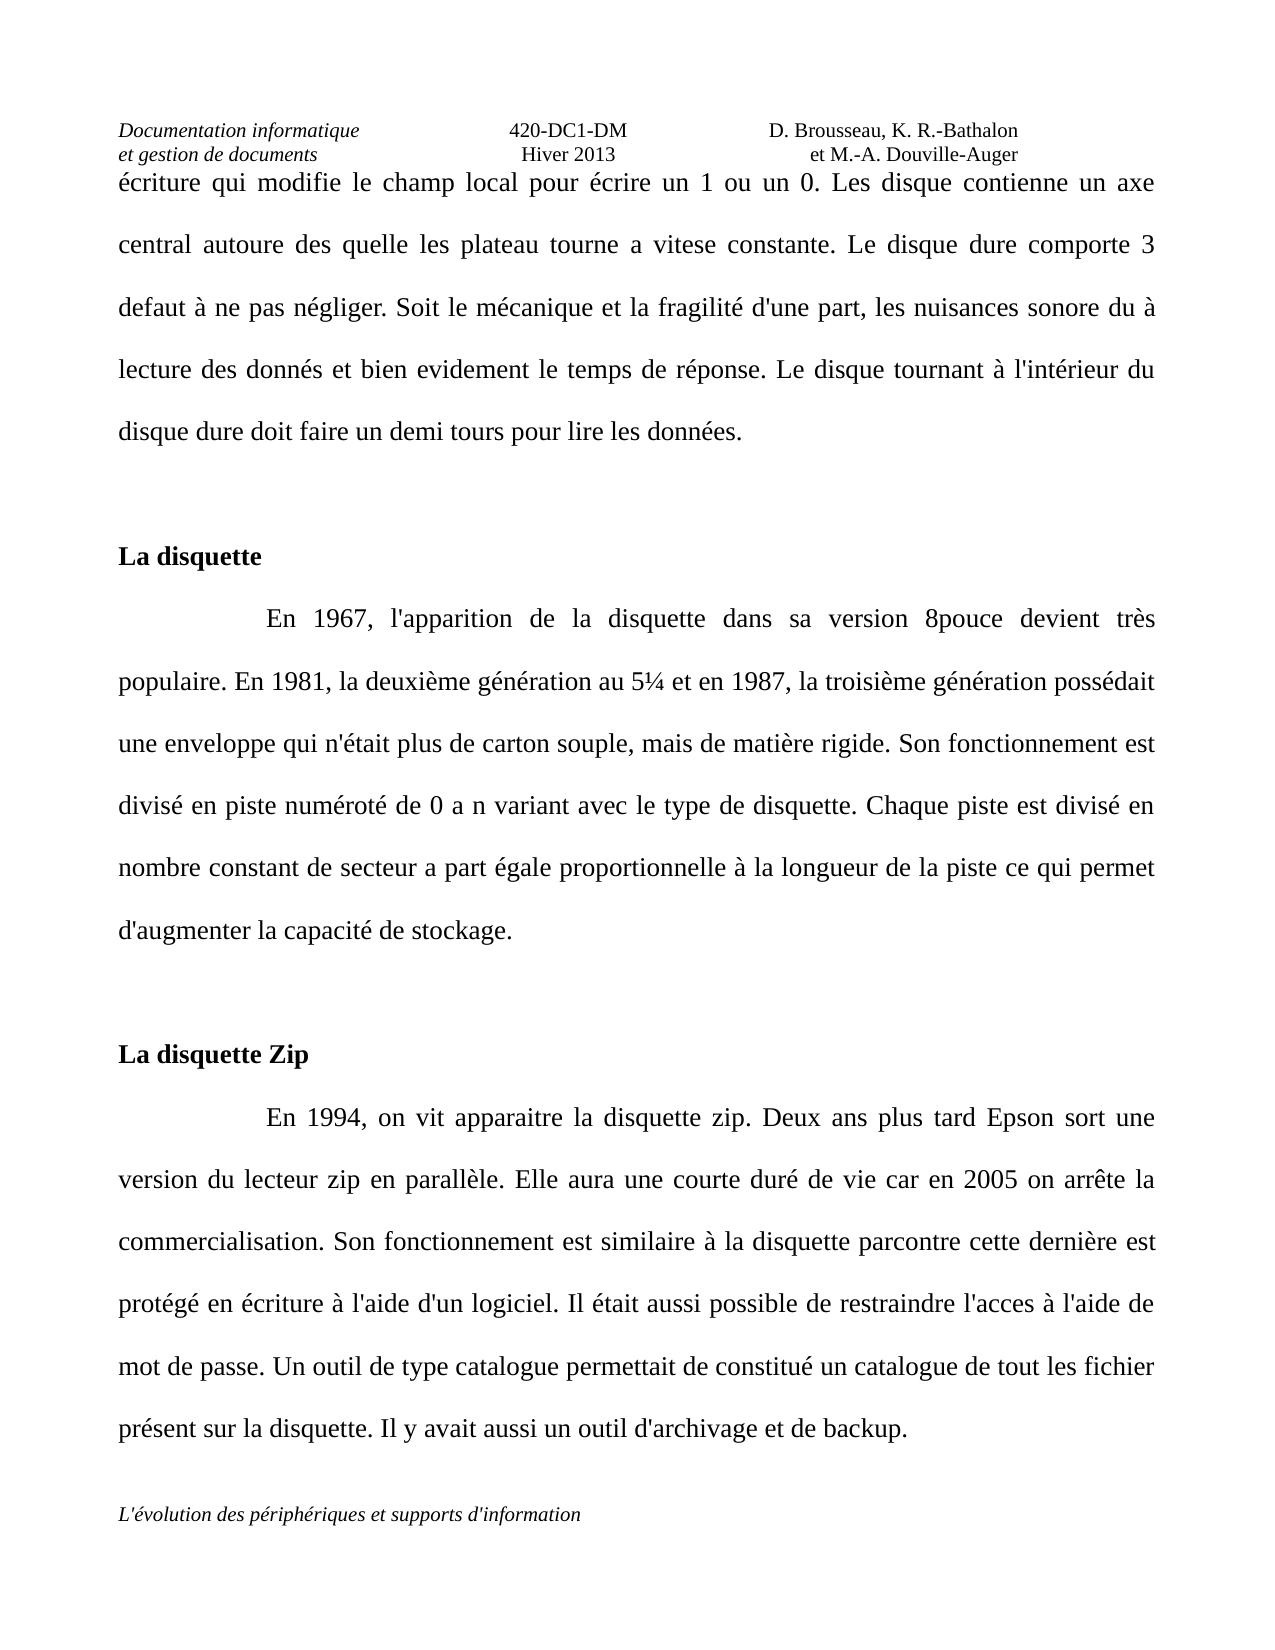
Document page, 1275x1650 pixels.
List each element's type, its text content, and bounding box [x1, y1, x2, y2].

text En 1967, l'apparition de la disquette dans sa version 8pouce devient très populaire. En 1981, la deuxième génération au 5¼ et en 1987, la troisième génération possédait une enveloppe qui n'était plus de carton souple, mais de matière rigide. Son fonctionnement est divisé en piste numéroté de 0 a n variant avec le type de disquette. Chaque piste est divisé en nombre constant de secteur a part égale proportionnelle à la longueur de la piste ce qui permet d'augmenter la capacité de stockage. [118, 602, 1157, 945]
text écriture qui modifie le champ local pour écrire un 1 ou un 0. Les disque contienne un axe central autoure des quelle les plateau tourne a vitese constante. Le disque dure comporte 3 defaut à ne pas négliger. Soit le mécanique et la fragilité d'une part, les nuisances sonore du à lecture des donnés et bien evidement le temps de réponse. Le disque tournant à l'intérieur du disque dure doit faire un demi tours pour lire les données. [118, 166, 1157, 447]
text La disquette Zip [118, 1038, 1157, 1069]
text En 1994, on vit apparaitre la disquette zip. Deux ans plus tard Epson sort une version du lecteur zip en parallèle. Elle aura une courte duré de vie car en 2005 on arrête la commercialisation. Son fonctionnement est similaire à la disquette parcontre cette dernière est protégé en écriture à l'aide d'un logiciel. Il était aussi possible de restraindre l'acces à l'aide de mot de passe. Un outil de type catalogue permettait de constitué un catalogue de tout les fichier présent sur la disquette. Il y avait aussi un outil d'archivage et de backup. [118, 1101, 1157, 1443]
text La disquette [118, 540, 1157, 571]
